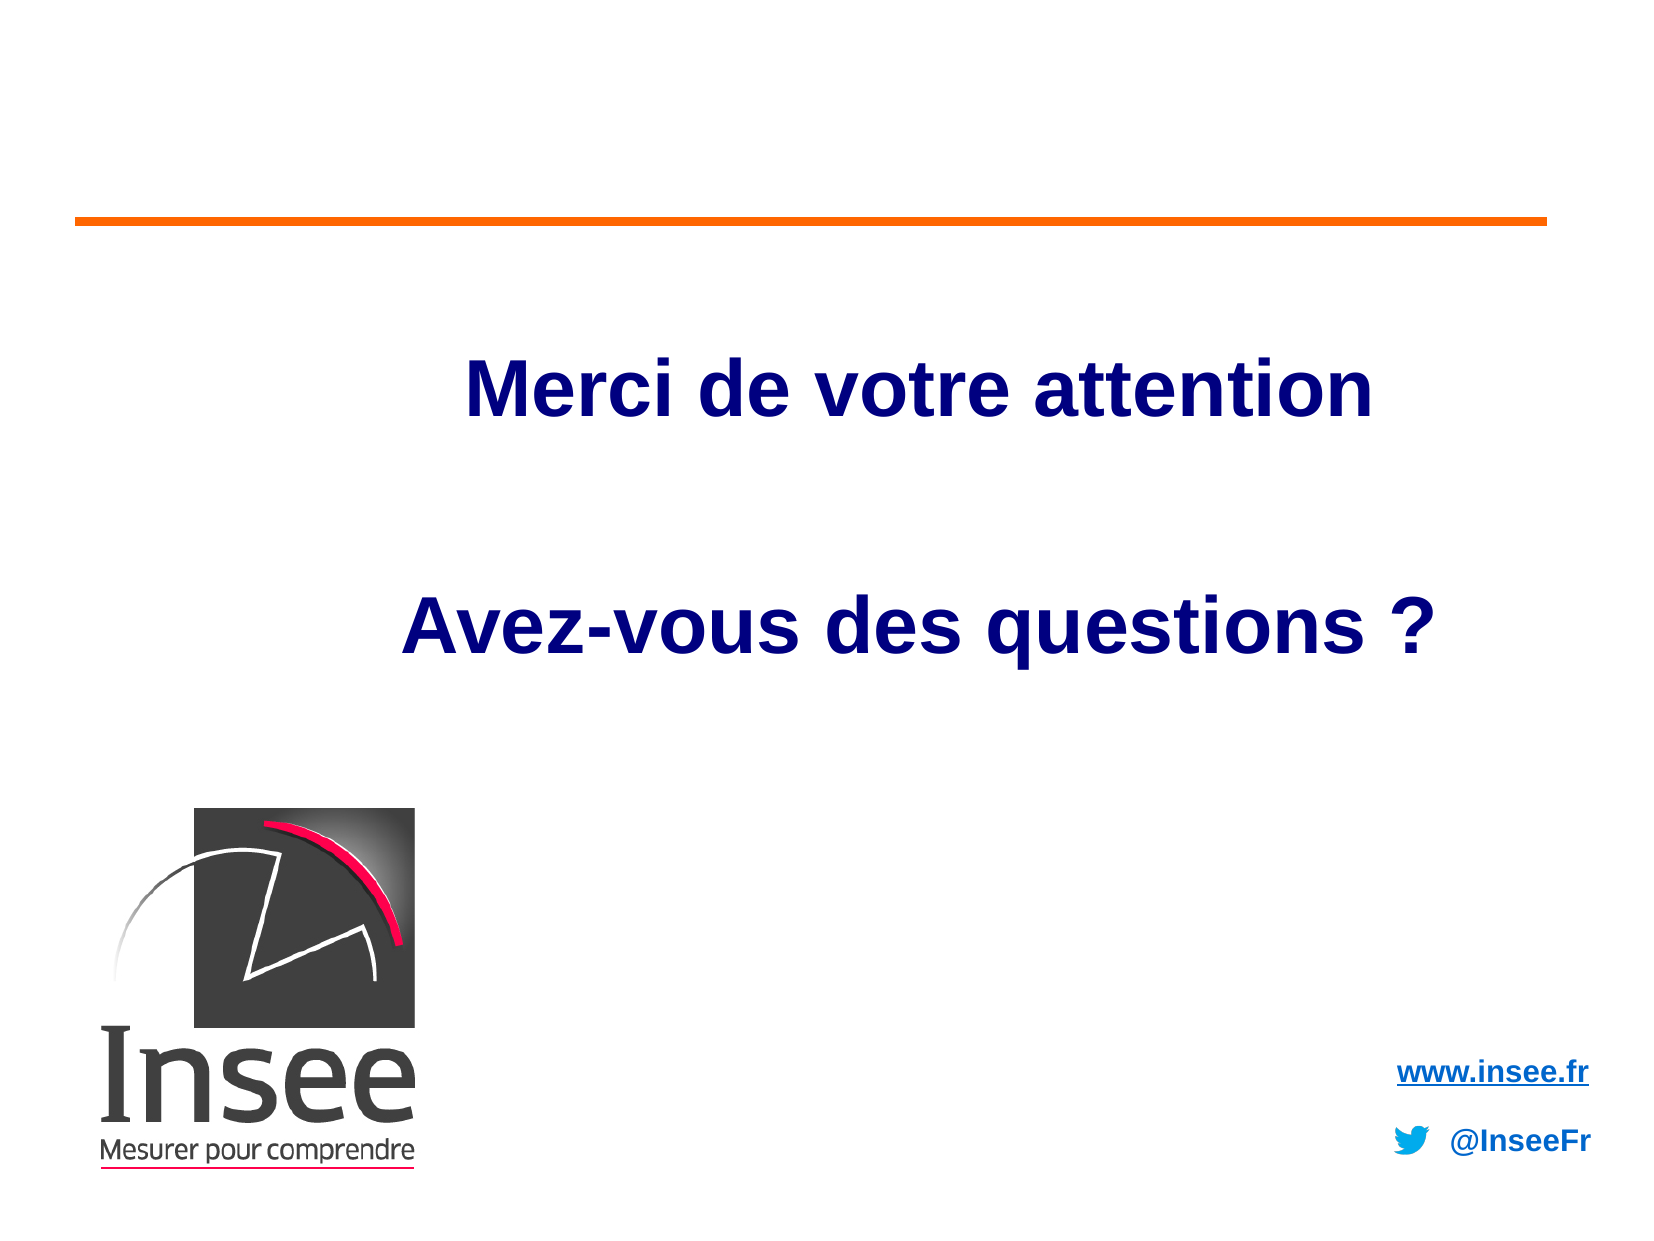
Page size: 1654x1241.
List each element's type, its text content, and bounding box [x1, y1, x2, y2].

picture [70, 780, 446, 1195]
picture [1382, 1111, 1442, 1170]
list Merci de votre attention Avez-vous des questions ? [271, 343, 1501, 674]
